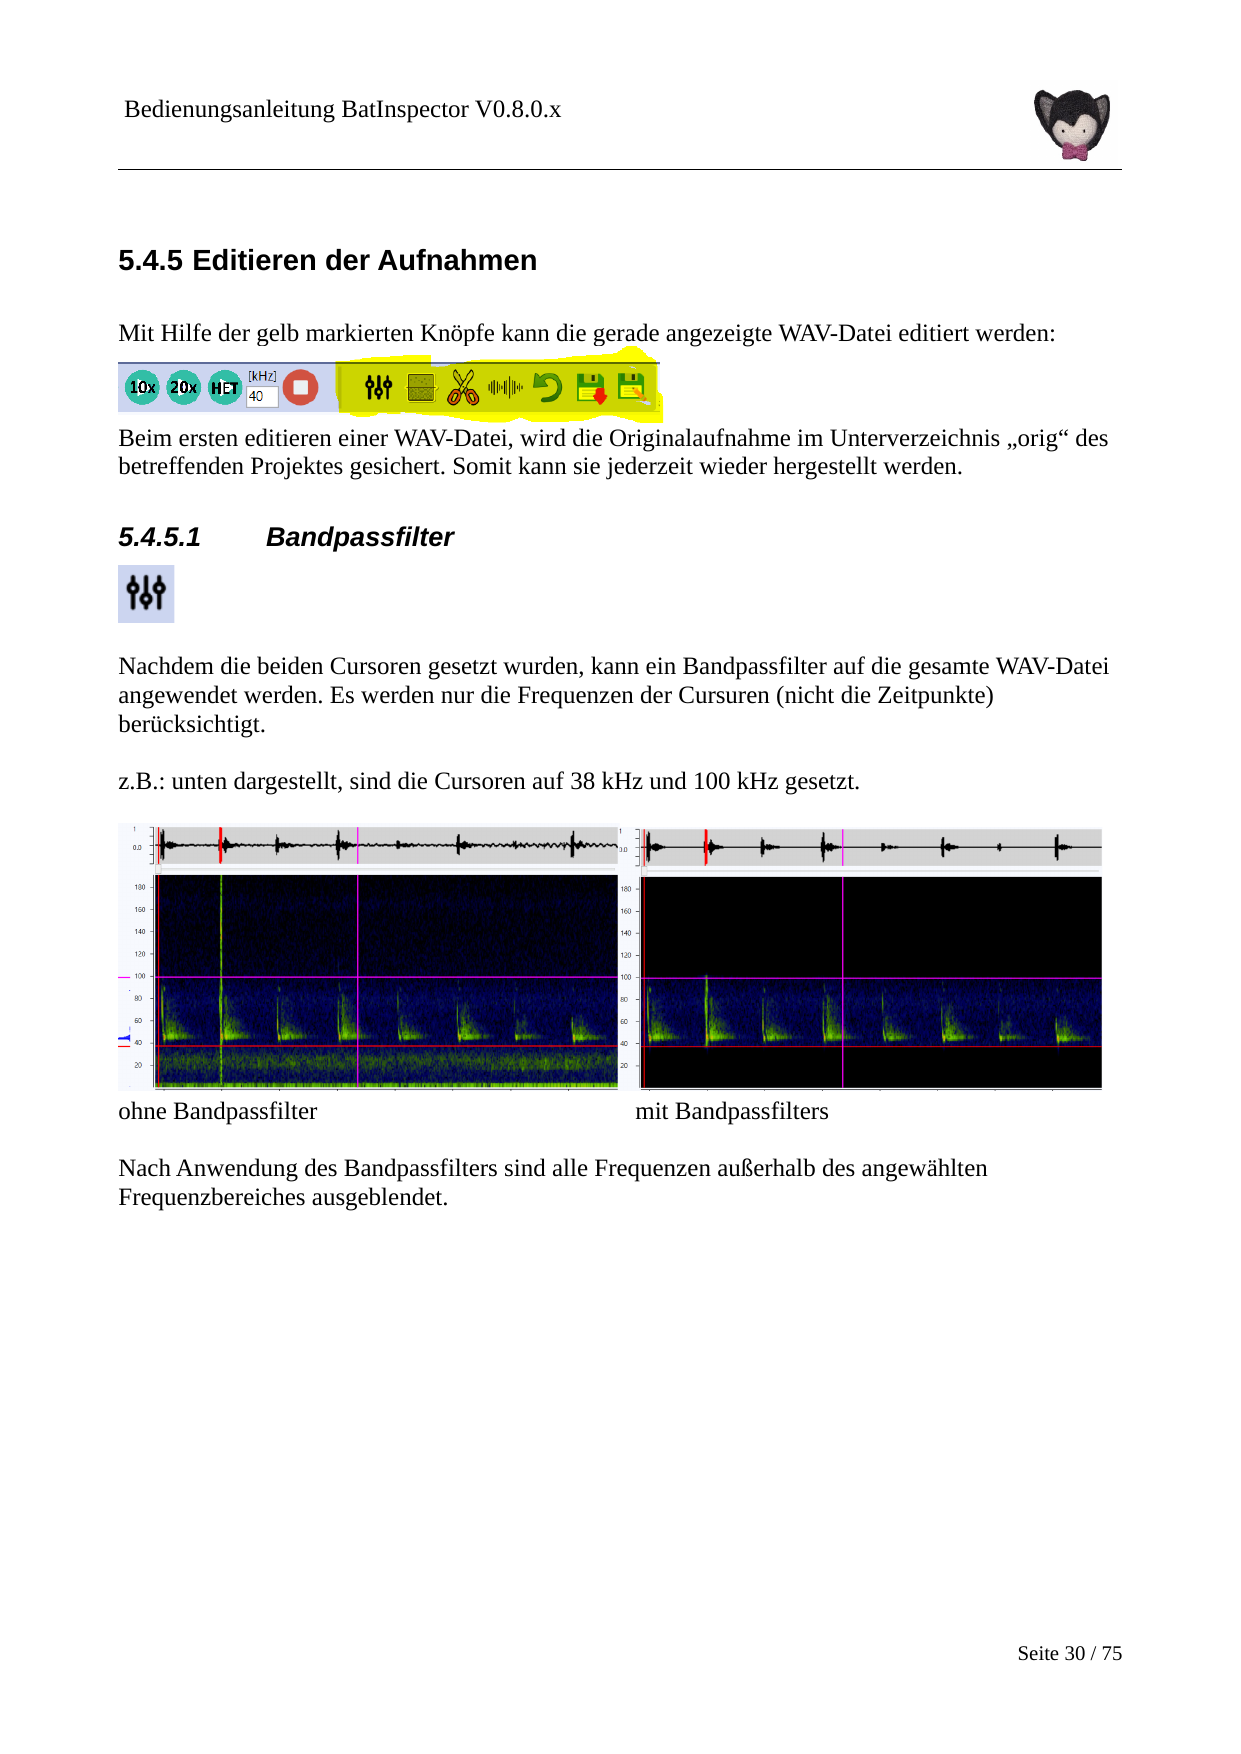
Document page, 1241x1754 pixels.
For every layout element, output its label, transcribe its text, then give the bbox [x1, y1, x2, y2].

text z.B.: unten dargestellt, sind die Cursoren auf 38 kHz und 100 kHz gesetzt. [118, 766, 1122, 795]
picture [118, 823, 1103, 1091]
picture [1030, 80, 1119, 169]
text ohne Bandpassfilter mit Bandpassfilters [118, 1096, 1122, 1125]
text Beim ersten editieren einer WAV-Datei, wird die Originalaufnahme im Unterverzeichnis „orig“ des betreffenden Projektes gesichert. Somit kann sie jederzeit wieder hergestellt werden. [118, 423, 1122, 480]
picture [118, 346, 664, 423]
picture [118, 565, 175, 623]
subtitle Bandpassfilter [118, 521, 1122, 553]
text Nach Anwendung des Bandpassfilters sind alle Frequenzen außerhalb des angewählten Frequenzbereiches ausgeblendet. [118, 1153, 1122, 1211]
text Nachdem die beiden Cursoren gesetzt wurden, kann ein Bandpassfilter auf die gesamte WAV-Datei angewendet werden. Es werden nur die Frequenzen der Cursuren (nicht die Zeitpunkte) berücksichtigt. [118, 651, 1122, 738]
subtitle Editieren der Aufnahmen [118, 243, 1122, 276]
text Mit Hilfe der gelb markierten Knöpfe kann die gerade angezeigte WAV-Datei editiert werden: [118, 318, 1122, 346]
